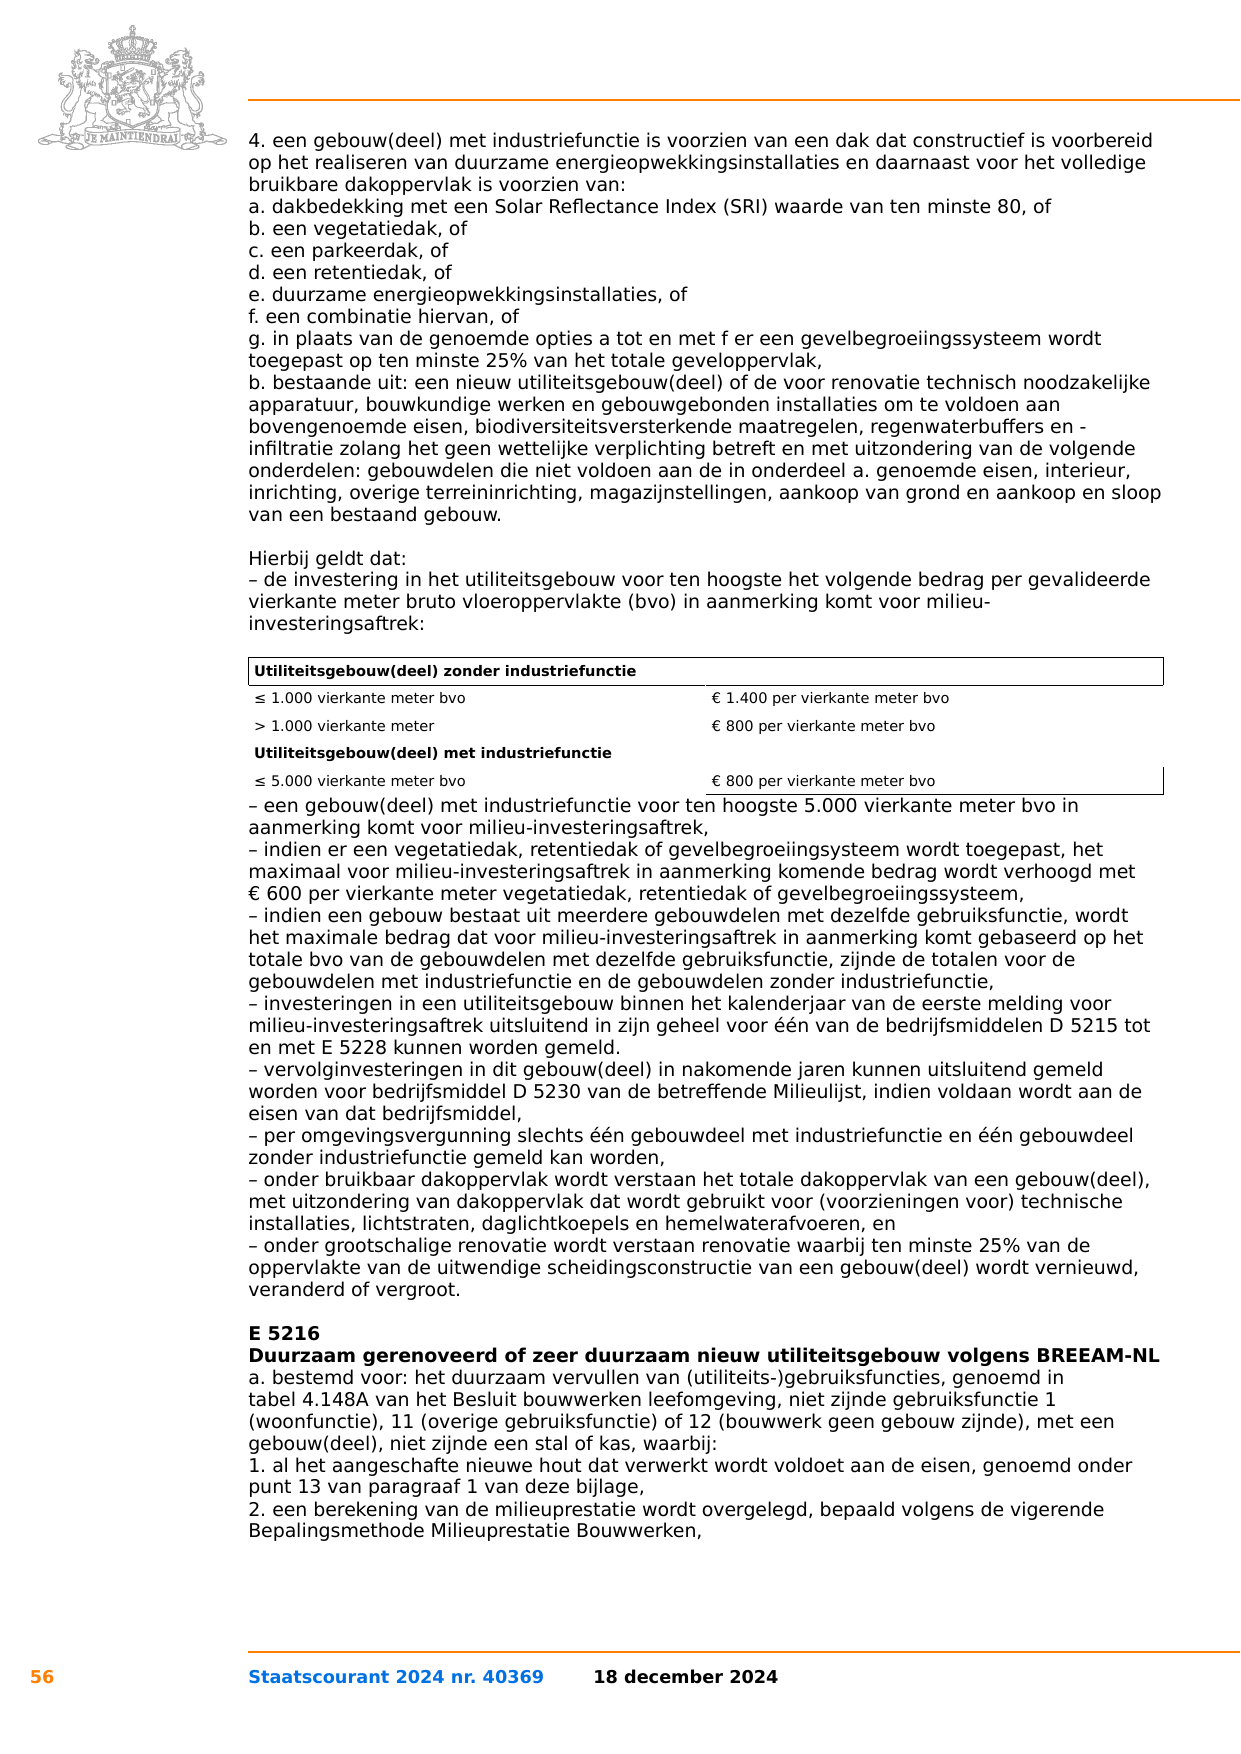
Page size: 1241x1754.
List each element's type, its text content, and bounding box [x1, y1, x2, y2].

text b. bestaande uit: een nieuw utiliteitsgebouw(deel) of de voor renovatie technisch noodzakelijke apparatuur, bouwkundige werken en gebouwgebonden installaties om te voldoen aan bovengenoemde eisen, biodiversiteitsversterkende maatregelen, regenwaterbuffers en -infiltratie zolang het geen wettelijke verplichting betreft en met uitzondering van de volgende onderdelen: gebouwdelen die niet voldoen aan de in onderdeel a. genoemde eisen, interieur, inrichting, overige terreininrichting, magazijnstellingen, aankoop van grond en aankoop en sloop van een bestaand gebouw. [248, 372, 1163, 526]
table_cell > 1.000 vierkante meter [249, 713, 705, 739]
table_cell ≤ 1.000 vierkante meter bvo [249, 686, 705, 712]
text a. bestemd voor: het duurzaam vervullen van (utiliteits-)gebruiksfuncties, genoemd in tabel 4.148A van het Besluit bouwwerken leefomgeving, niet zijnde gebruiksfunctie 1 (woonfunctie), 11 (overige gebruiksfunctie) of 12 (bouwwerk geen gebouw zijnde), met een gebouw(deel), niet zijnde een stal of kas, waarbij: [248, 1367, 1163, 1454]
text a. dakbedekking met een Solar Reflectance Index (SRI) waarde van ten minste 80, of [248, 196, 1163, 218]
text Duurzaam gerenoveerd of zeer duurzaam nieuw utiliteitsgebouw volgens BREEAM-NL [248, 1344, 1163, 1367]
text – een gebouw(deel) met industriefunctie voor ten hoogste 5.000 vierkante meter bvo in aanmerking komt voor milieu-investeringsaftrek, [248, 795, 1163, 839]
text 4. een gebouw(deel) met industriefunctie is voorzien van een dak dat constructief is voorbereid op het realiseren van duurzame energieopwekkingsinstallaties en daarnaast voor het volledige bruikbare dakoppervlak is voorzien van: [248, 130, 1163, 196]
table_cell € 1.400 per vierkante meter bvo [706, 686, 1163, 712]
text E 5216 [248, 1323, 1163, 1344]
text d. een retentiedak, of [248, 262, 1163, 284]
text – investeringen in een utiliteitsgebouw binnen het kalenderjaar van de eerste melding voor milieu-investeringsaftrek uitsluitend in zijn geheel voor één van de bedrijfsmiddelen D 5215 tot en met E 5228 kunnen worden gemeld. [248, 993, 1163, 1059]
text 2. een berekening van de milieuprestatie wordt overgelegd, bepaald volgens de vigerende Bepalingsmethode Milieuprestatie Bouwwerken, [248, 1498, 1163, 1542]
table_cell Utiliteitsgebouw(deel) met industriefunctie [249, 740, 1163, 767]
text 1. al het aangeschafte nieuwe hout dat verwerkt wordt voldoet aan de eisen, genoemd onder punt 13 van paragraaf 1 van deze bijlage, [248, 1454, 1163, 1498]
text – indien er een vegetatiedak, retentiedak of gevelbegroeiingsysteem wordt toegepast, het maximaal voor milieu-investeringsaftrek in aanmerking komende bedrag wordt verhoogd met € 600 per vierkante meter vegetatiedak, retentiedak of gevelbegroeiingssysteem, [248, 839, 1163, 905]
text – onder bruikbaar dakoppervlak wordt verstaan het totale dakoppervlak van een gebouw(deel), met uitzondering van dakoppervlak dat wordt gebruikt voor (voorzieningen voor) technische installaties, lichtstraten, daglichtkoepels en hemelwaterafvoeren, en [248, 1169, 1163, 1235]
text e. duurzame energieopwekkingsinstallaties, of [248, 284, 1163, 306]
text c. een parkeerdak, of [248, 240, 1163, 262]
text – onder grootschalige renovatie wordt verstaan renovatie waarbij ten minste 25% van de oppervlakte van de uitwendige scheidingsconstructie van een gebouw(deel) wordt vernieuwd, veranderd of vergroot. [248, 1235, 1163, 1301]
text f. een combinatie hiervan, of [248, 306, 1163, 328]
text g. in plaats van de genoemde opties a tot en met f er een gevelbegroeiingssysteem wordt toegepast op ten minste 25% van het totale geveloppervlak, [248, 328, 1163, 372]
text – vervolginvesteringen in dit gebouw(deel) in nakomende jaren kunnen uitsluitend gemeld worden voor bedrijfsmiddel D 5230 van de betreffende Milieulijst, indien voldaan wordt aan de eisen van dat bedrijfsmiddel, [248, 1059, 1163, 1125]
table_header Utiliteitsgebouw(deel) zonder industriefunctie [249, 658, 1163, 684]
text b. een vegetatiedak, of [248, 218, 1163, 240]
table_cell ≤ 5.000 vierkante meter bvo [249, 768, 705, 794]
text Hierbij geldt dat: [248, 547, 1163, 569]
table_cell € 800 per vierkante meter bvo [706, 713, 1163, 739]
text – de investering in het utiliteitsgebouw voor ten hoogste het volgende bedrag per gevalideerde vierkante meter bruto vloeroppervlakte (bvo) in aanmerking komt voor milieu-investeringsaftrek: [248, 569, 1163, 635]
table_cell € 800 per vierkante meter bvo [706, 768, 1163, 794]
text – indien een gebouw bestaat uit meerdere gebouwdelen met dezelfde gebruiksfunctie, wordt het maximale bedrag dat voor milieu-investeringsaftrek in aanmerking komt gebaseerd op het totale bvo van de gebouwdelen met dezelfde gebruiksfunctie, zijnde de totalen voor de gebouwdelen met industriefunctie en de gebouwdelen zonder industriefunctie, [248, 905, 1163, 993]
text – per omgevingsvergunning slechts één gebouwdeel met industriefunctie en één gebouwdeel zonder industriefunctie gemeld kan worden, [248, 1125, 1163, 1169]
picture [38, 25, 227, 150]
